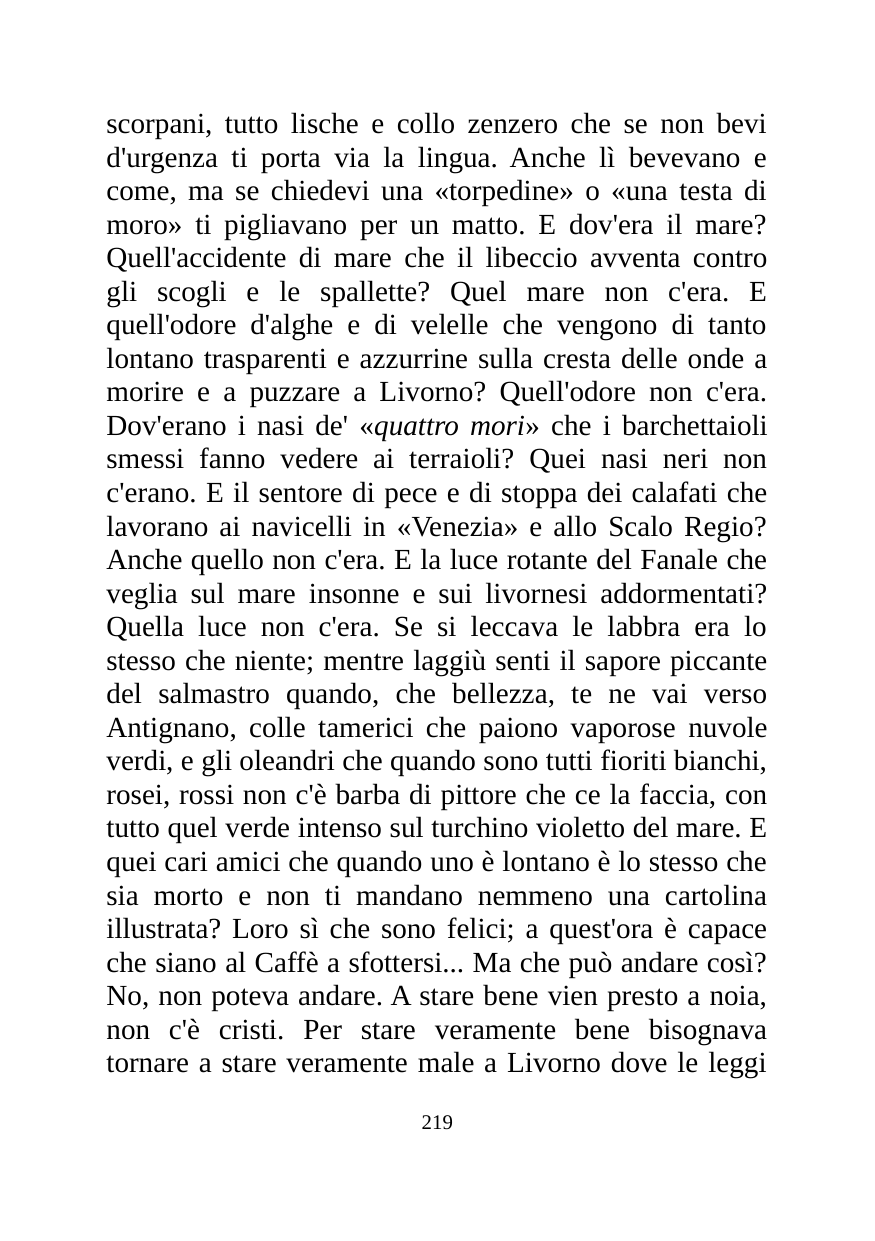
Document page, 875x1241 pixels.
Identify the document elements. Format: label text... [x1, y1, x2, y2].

text scorpani, tutto lische e collo zenzero che se non bevi d'urgenza ti porta via la lingua. Anche lì bevevano e come, ma se chiedevi una «torpedine» o «una testa di moro» ti pigliavano per un matto. E dov'era il mare? Quell'accidente di mare che il libeccio avventa contro gli scogli e le spallette? Quel mare non c'era. E quell'odore d'alghe e di velelle che vengono di tanto lontano trasparenti e azzurrine sulla cresta delle onde a morire e a puzzare a Livorno? Quell'odore non c'era. Dov'erano i nasi de' «quattro mori» che i barchettaioli smessi fanno vedere ai terraioli? Quei nasi neri non c'erano. E il sentore di pece e di stoppa dei calafati che lavorano ai navicelli in «Venezia» e allo Scalo Regio? Anche quello non c'era. E la luce rotante del Fanale che veglia sul mare insonne e sui livornesi addormentati? Quella luce non c'era. Se si leccava le labbra era lo stesso che niente; mentre laggiù senti il sapore piccante del salmastro quando, che bellezza, te ne vai verso Antignano, colle tamerici che paiono vaporose nuvole verdi, e gli oleandri che quando sono tutti fioriti bianchi, rosei, rossi non c'è barba di pittore che ce la faccia, con tutto quel verde intenso sul turchino violetto del mare. E quei cari amici che quando uno è lontano è lo stesso che sia morto e non ti mandano nemmeno una cartolina illustrata? Loro sì che sono felici; a quest'ora è capace che siano al Caffè a sfottersi... Ma che può andare così? No, non poteva andare. A stare bene vien presto a noia, non c'è cristi. Per stare veramente bene bisognava tornare a stare veramente male a Livorno dove le leggi [106, 106, 768, 1079]
